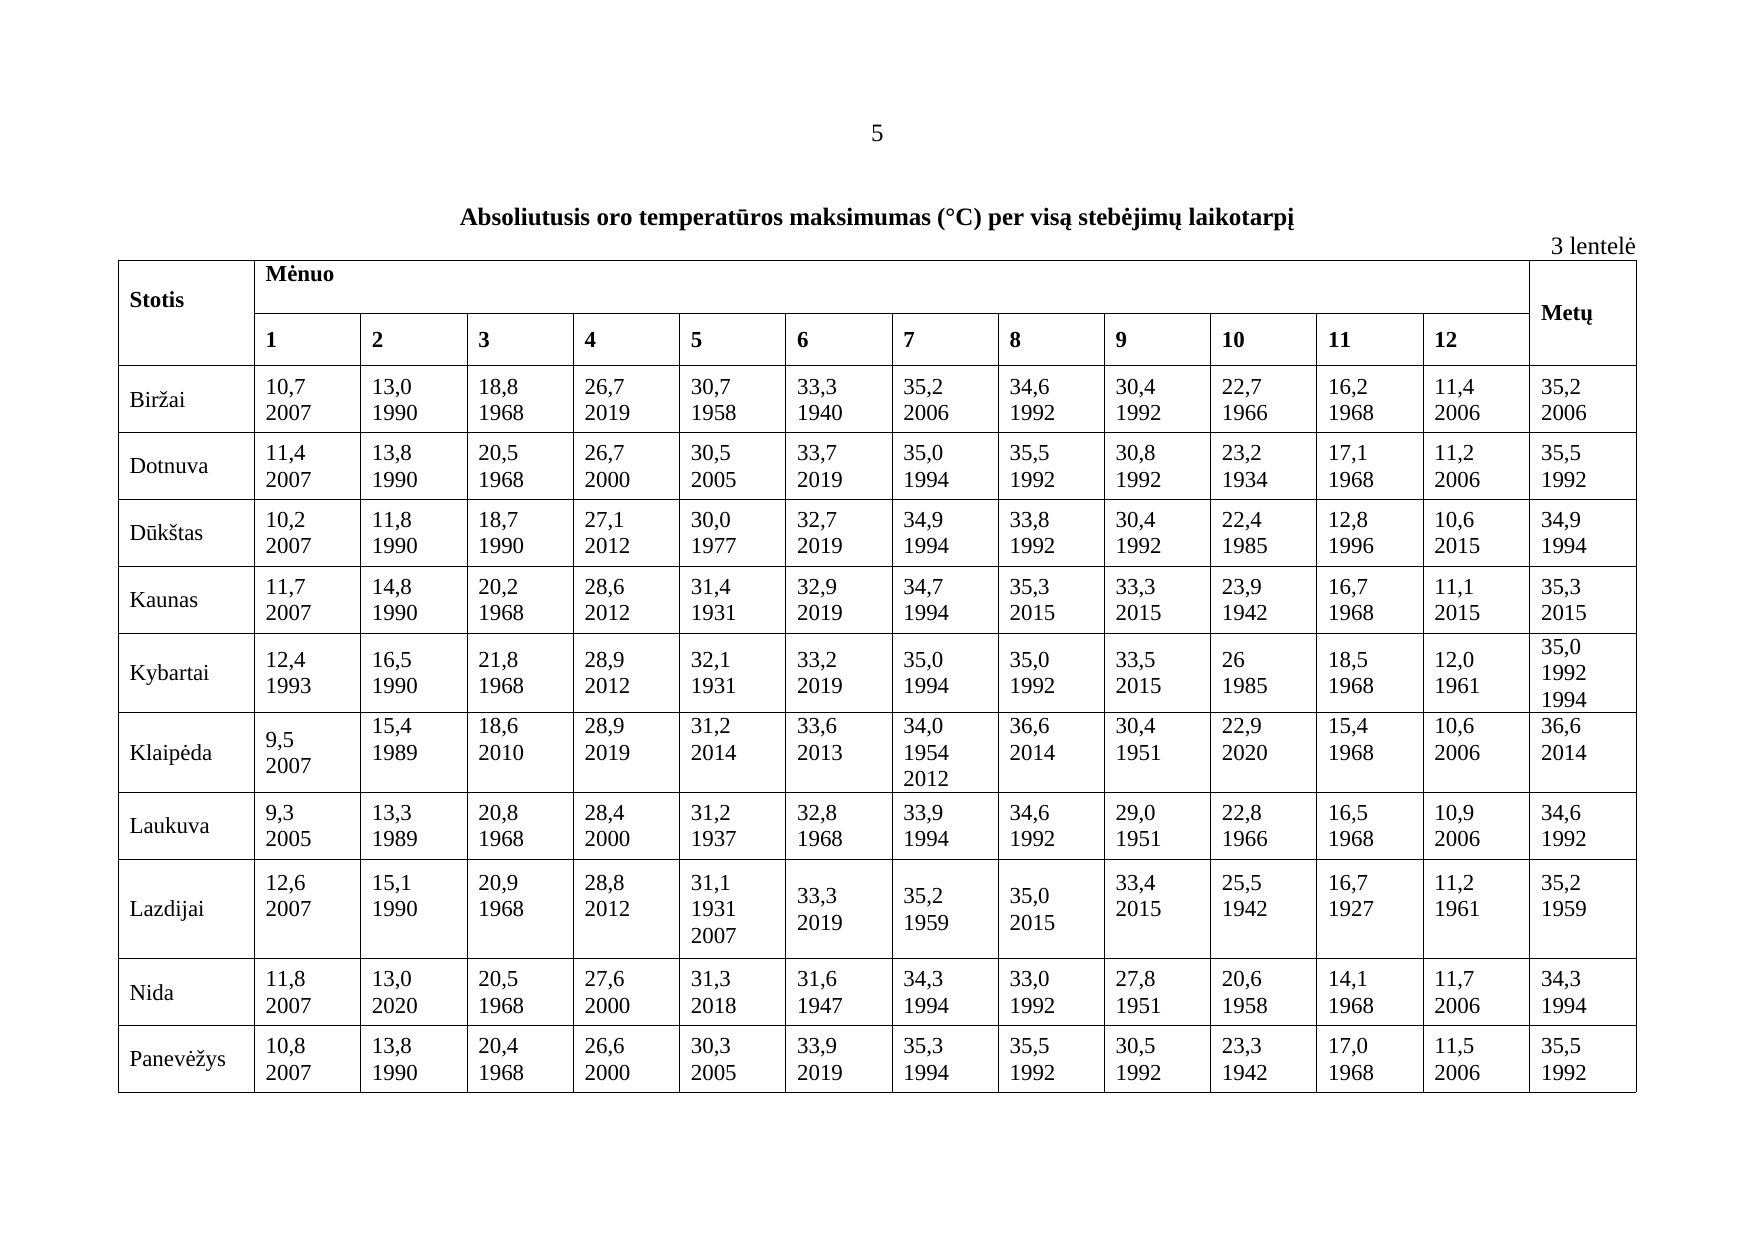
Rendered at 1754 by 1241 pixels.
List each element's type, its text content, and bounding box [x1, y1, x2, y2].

table_cell 34,9 1994 [893, 500, 998, 566]
table_cell 11,8 1990 [361, 500, 467, 566]
table_cell 32,1 1931 [680, 634, 785, 712]
table_cell 35,0 1992 1994 [1530, 634, 1636, 712]
table_cell 35,5 1992 [999, 1026, 1104, 1092]
table_cell 18,8 1968 [468, 366, 573, 432]
table_cell 34,7 1994 [893, 567, 998, 632]
table_cell 31,2 1937 [680, 793, 785, 858]
table_cell 34,3 1994 [1530, 959, 1636, 1025]
table_cell 35,5 1992 [1530, 1026, 1636, 1092]
table_cell 12,0 1961 [1424, 634, 1529, 712]
table_cell 28,6 2012 [574, 567, 679, 632]
table_cell 22,9 2020 [1211, 713, 1316, 792]
table_cell Laukuva [119, 793, 254, 858]
table_cell 22,7 1966 [1211, 366, 1316, 432]
table_cell 10,9 2006 [1424, 793, 1529, 858]
table_cell 28,8 2012 [574, 860, 679, 958]
table_cell 4 [574, 314, 679, 365]
table_cell 33,3 1940 [786, 366, 892, 432]
table_cell 30,4 1951 [1105, 713, 1210, 792]
table_cell 33,8 1992 [999, 500, 1104, 566]
table_cell 35,3 2015 [999, 567, 1104, 632]
table_cell 36,6 2014 [999, 713, 1104, 792]
table_cell 31,3 2018 [680, 959, 785, 1025]
table_cell 35,2 1959 [893, 860, 998, 958]
table_cell 13,8 1990 [361, 433, 467, 499]
table_cell Lazdijai [119, 860, 254, 958]
table_cell 20,6 1958 [1211, 959, 1316, 1025]
table_cell 36,6 2014 [1530, 713, 1636, 792]
table_cell 18,7 1990 [468, 500, 573, 566]
table_cell 17,1 1968 [1317, 433, 1423, 499]
table_cell 29,0 1951 [1105, 793, 1210, 858]
table_cell 10,2 2007 [255, 500, 360, 566]
table_cell 26,7 2019 [574, 366, 679, 432]
table_cell 10,6 2015 [1424, 500, 1529, 566]
table_cell 26 1985 [1211, 634, 1316, 712]
table_cell 32,7 2019 [786, 500, 892, 566]
table_cell 13,3 1989 [361, 793, 467, 858]
table_cell 33,9 2019 [786, 1026, 892, 1092]
table_cell 34,0 1954 2012 [893, 713, 998, 792]
table_cell 16,5 1968 [1317, 793, 1423, 858]
table_cell 11,2 2006 [1424, 433, 1529, 499]
table_cell 33,3 2015 [1105, 567, 1210, 632]
table_cell 13,8 1990 [361, 1026, 467, 1092]
table_cell 31,6 1947 [786, 959, 892, 1025]
table_cell 13,0 1990 [361, 366, 467, 432]
table_cell 11,2 1961 [1424, 860, 1529, 958]
table_cell 9,3 2005 [255, 793, 360, 858]
table_cell 20,4 1968 [468, 1026, 573, 1092]
table_cell 33,0 1992 [999, 959, 1104, 1025]
table_cell 34,3 1994 [893, 959, 998, 1025]
table_cell 35,3 1994 [893, 1026, 998, 1092]
table_cell 35,0 1992 [999, 634, 1104, 712]
table_cell 12,4 1993 [255, 634, 360, 712]
table_cell 33,9 1994 [893, 793, 998, 858]
table_cell 31,4 1931 [680, 567, 785, 632]
table_cell 35,5 1992 [999, 433, 1104, 499]
table_cell 18,6 2010 [468, 713, 573, 792]
table_cell 30,5 1992 [1105, 1026, 1210, 1092]
table_cell 35,0 1994 [893, 433, 998, 499]
table_cell 32,8 1968 [786, 793, 892, 858]
table_cell 9 [1105, 314, 1210, 365]
table_cell 25,5 1942 [1211, 860, 1316, 958]
table_cell 35,0 2015 [999, 860, 1104, 958]
table_cell 7 [893, 314, 998, 365]
table_cell 2 [361, 314, 467, 365]
table_cell 31,1 1931 2007 [680, 860, 785, 958]
table_cell 3 [468, 314, 573, 365]
table_cell 16,5 1990 [361, 634, 467, 712]
table_cell 30,4 1992 [1105, 366, 1210, 432]
table_cell 26,7 2000 [574, 433, 679, 499]
table_cell 23,2 1934 [1211, 433, 1316, 499]
table_cell 22,8 1966 [1211, 793, 1316, 858]
table_cell 30,0 1977 [680, 500, 785, 566]
table_cell 32,9 2019 [786, 567, 892, 632]
table_cell 11,8 2007 [255, 959, 360, 1025]
table_cell 10,6 2006 [1424, 713, 1529, 792]
text Absoliutusis oro temperatūros maksimumas (°C) per visą stebėjimų laikotarpį [118, 202, 1636, 231]
table_cell 33,7 2019 [786, 433, 892, 499]
table_cell 34,6 1992 [999, 793, 1104, 858]
table_cell 35,3 2015 [1530, 567, 1636, 632]
table_cell Nida [119, 959, 254, 1025]
table_cell 12,8 1996 [1317, 500, 1423, 566]
table_cell 21,8 1968 [468, 634, 573, 712]
table_cell 16,7 1968 [1317, 567, 1423, 632]
table_cell 14,1 1968 [1317, 959, 1423, 1025]
table_cell 18,5 1968 [1317, 634, 1423, 712]
table_cell 35,5 1992 [1530, 433, 1636, 499]
table_cell 20,9 1968 [468, 860, 573, 958]
table_cell 33,5 2015 [1105, 634, 1210, 712]
table_cell 27,8 1951 [1105, 959, 1210, 1025]
table_cell 35,0 1994 [893, 634, 998, 712]
table_cell 28,9 2019 [574, 713, 679, 792]
table_cell 11,4 2007 [255, 433, 360, 499]
text 3 lentelė [118, 231, 1636, 259]
table_cell 13,0 2020 [361, 959, 467, 1025]
table_cell 33,2 2019 [786, 634, 892, 712]
table_cell 17,0 1968 [1317, 1026, 1423, 1092]
table_cell 16,2 1968 [1317, 366, 1423, 432]
table_cell Panevėžys [119, 1026, 254, 1092]
table_cell 34,6 1992 [1530, 793, 1636, 858]
table_cell 33,4 2015 [1105, 860, 1210, 958]
table_cell 16,7 1927 [1317, 860, 1423, 958]
table_header Stotis [119, 261, 254, 365]
table_cell 11,7 2006 [1424, 959, 1529, 1025]
table_cell 10,7 2007 [255, 366, 360, 432]
table_cell Klaipėda [119, 713, 254, 792]
table_header Mėnuo [255, 261, 1529, 313]
table_cell 35,2 1959 [1530, 860, 1636, 958]
table_cell 27,6 2000 [574, 959, 679, 1025]
table_cell 34,9 1994 [1530, 500, 1636, 566]
table_cell 10 [1211, 314, 1316, 365]
table_cell 33,6 2013 [786, 713, 892, 792]
table_cell 30,4 1992 [1105, 500, 1210, 566]
table_cell 1 [255, 314, 360, 365]
table_cell 12 [1424, 314, 1529, 365]
table_cell 22,4 1985 [1211, 500, 1316, 566]
table_cell 11,4 2006 [1424, 366, 1529, 432]
table_cell 6 [786, 314, 892, 365]
table_cell 28,9 2012 [574, 634, 679, 712]
table_cell 30,8 1992 [1105, 433, 1210, 499]
table_cell 20,8 1968 [468, 793, 573, 858]
table_cell 34,6 1992 [999, 366, 1104, 432]
table_cell Dotnuva [119, 433, 254, 499]
table_cell Kybartai [119, 634, 254, 712]
table_cell 11,1 2015 [1424, 567, 1529, 632]
table_cell Biržai [119, 366, 254, 432]
table_cell 30,3 2005 [680, 1026, 785, 1092]
table_header Metų [1530, 261, 1636, 365]
table_cell 35,2 2006 [893, 366, 998, 432]
table_cell 12,6 2007 [255, 860, 360, 958]
table_cell 20,2 1968 [468, 567, 573, 632]
table_cell 15,1 1990 [361, 860, 467, 958]
table_cell 20,5 1968 [468, 959, 573, 1025]
table_cell 27,1 2012 [574, 500, 679, 566]
table_cell 11,5 2006 [1424, 1026, 1529, 1092]
table_cell 10,8 2007 [255, 1026, 360, 1092]
table_cell 30,7 1958 [680, 366, 785, 432]
table_cell 23,3 1942 [1211, 1026, 1316, 1092]
table_cell 11,7 2007 [255, 567, 360, 632]
table_cell 23,9 1942 [1211, 567, 1316, 632]
table_cell 15,4 1968 [1317, 713, 1423, 792]
table_cell Kaunas [119, 567, 254, 632]
table_cell Dūkštas [119, 500, 254, 566]
table_cell 33,3 2019 [786, 860, 892, 958]
table_cell 5 [680, 314, 785, 365]
table_cell 9,5 2007 [255, 713, 360, 792]
table_cell 20,5 1968 [468, 433, 573, 499]
table_cell 31,2 2014 [680, 713, 785, 792]
table_cell 26,6 2000 [574, 1026, 679, 1092]
table_cell 35,2 2006 [1530, 366, 1636, 432]
table_cell 8 [999, 314, 1104, 365]
table_cell 14,8 1990 [361, 567, 467, 632]
table_cell 28,4 2000 [574, 793, 679, 858]
table_cell 15,4 1989 [361, 713, 467, 792]
table_cell 11 [1317, 314, 1423, 365]
table_cell 30,5 2005 [680, 433, 785, 499]
